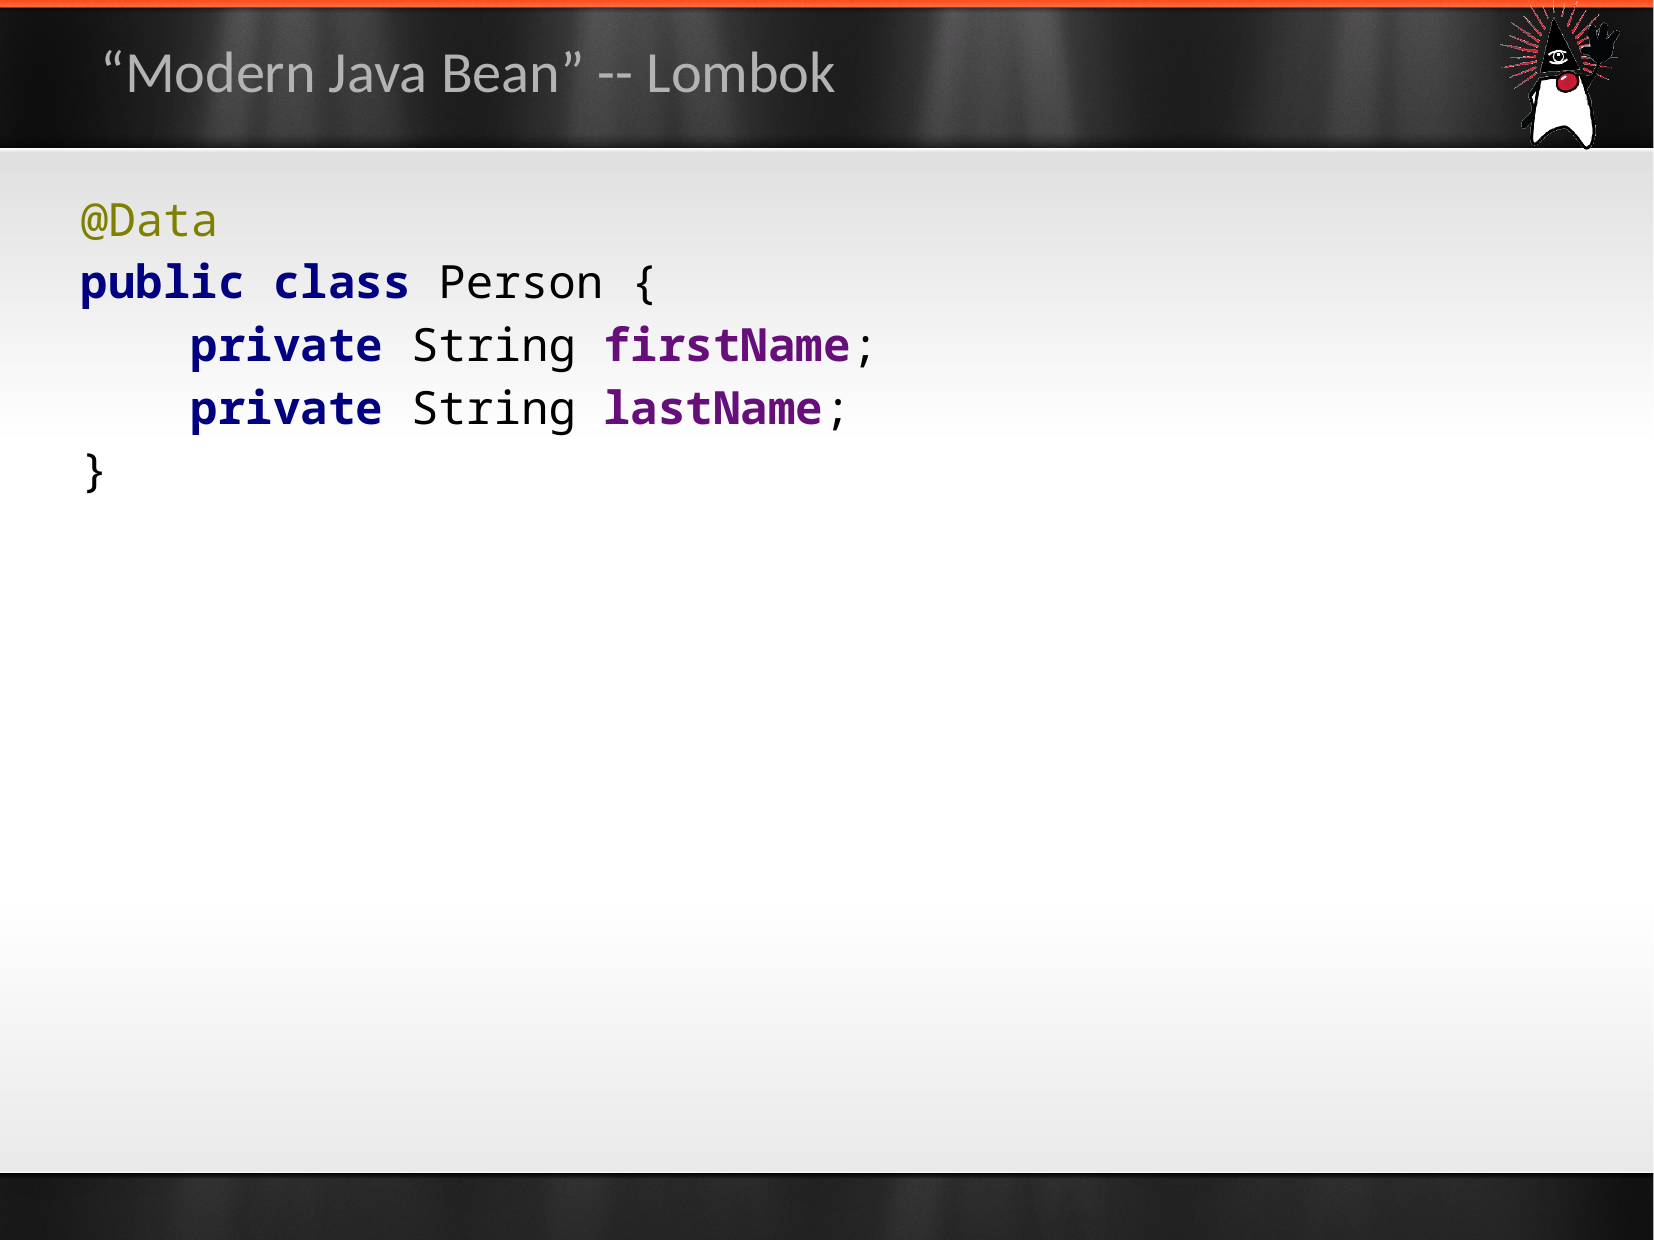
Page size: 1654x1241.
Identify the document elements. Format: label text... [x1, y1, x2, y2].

title “Modern Java Bean” -- Lombok [100, 6, 1589, 151]
picture [0, 0, 1654, 1240]
subtitle @Data public class Person { private String firstName; private String lastName; } [80, 187, 1570, 1125]
